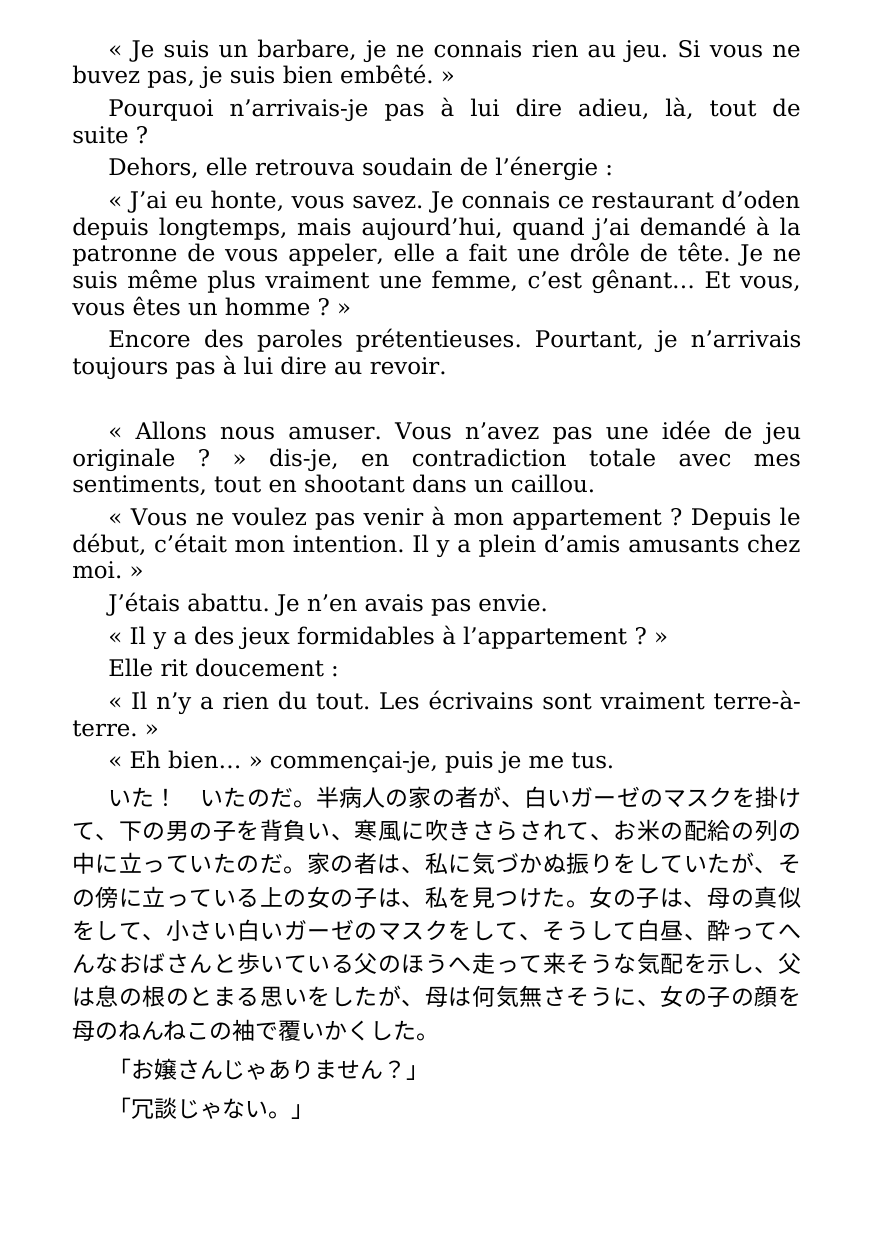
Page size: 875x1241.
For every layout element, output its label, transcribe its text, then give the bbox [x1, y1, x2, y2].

text « Eh bien… » commençai-je, puis je me tus. [72, 747, 802, 774]
text « Vous ne voulez pas venir à mon appartement ? Depuis le début, c’était mon intention. Il y a plein d’amis amusants chez moi. » [72, 504, 802, 584]
text « J’ai eu honte, vous savez. Je connais ce restaurant d’oden depuis longtemps, mais aujourd’hui, quand j’ai demandé à la patronne de vous appeler, elle a fait une drôle de tête. Je ne suis même plus vraiment une femme, c’est gênant… Et vous, vous êtes un homme ? » [72, 187, 802, 321]
text いた！ いたのだ。半病人の家の者が、白いガーゼのマスクを掛けて、下の男の子を背負い、寒風に吹きさらされて、お米の配給の列の中に立っていたのだ。家の者は、私に気づかぬ振りをしていたが、その傍に立っている上の女の子は、私を見つけた。女の子は、母の真似をして、小さい白いガーゼのマスクをして、そうして白昼、酔ってへんなおばさんと歩いている父のほうへ走って来そうな気配を示し、父は息の根のとまる思いをしたが、母は何気無さそうに、女の子の顔を母のねんねこの袖で覆いかくした。 [72, 780, 802, 1046]
text 「冗談じゃない。」 [72, 1091, 802, 1124]
text Pourquoi n’arrivais-je pas à lui dire adieu, là, tout de suite ? [72, 95, 802, 149]
text « Il y a des jeux formidables à l’appartement ? » [72, 623, 802, 649]
text « Il n’y a rien du tout. Les écrivains sont vraiment terre-à-terre. » [72, 688, 802, 741]
text « Je suis un barbare, je ne connais rien au jeu. Si vous ne buvez pas, je suis bien embêté. » [72, 36, 802, 89]
text Elle rit doucement : [72, 655, 802, 682]
text Dehors, elle retrouva soudain de l’énergie : [72, 154, 802, 181]
text J’étais abattu. Je n’en avais pas envie. [72, 590, 802, 617]
text 「お嬢さんじゃありません？」 [72, 1052, 802, 1085]
text Encore des paroles prétentieuses. Pourtant, je n’arrivais toujours pas à lui dire au revoir. [72, 326, 802, 380]
text « Allons nous amuser. Vous n’avez pas une idée de jeu originale ? » dis-je, en contradiction totale avec mes sentiments, tout en shootant dans un caillou. [72, 418, 802, 498]
